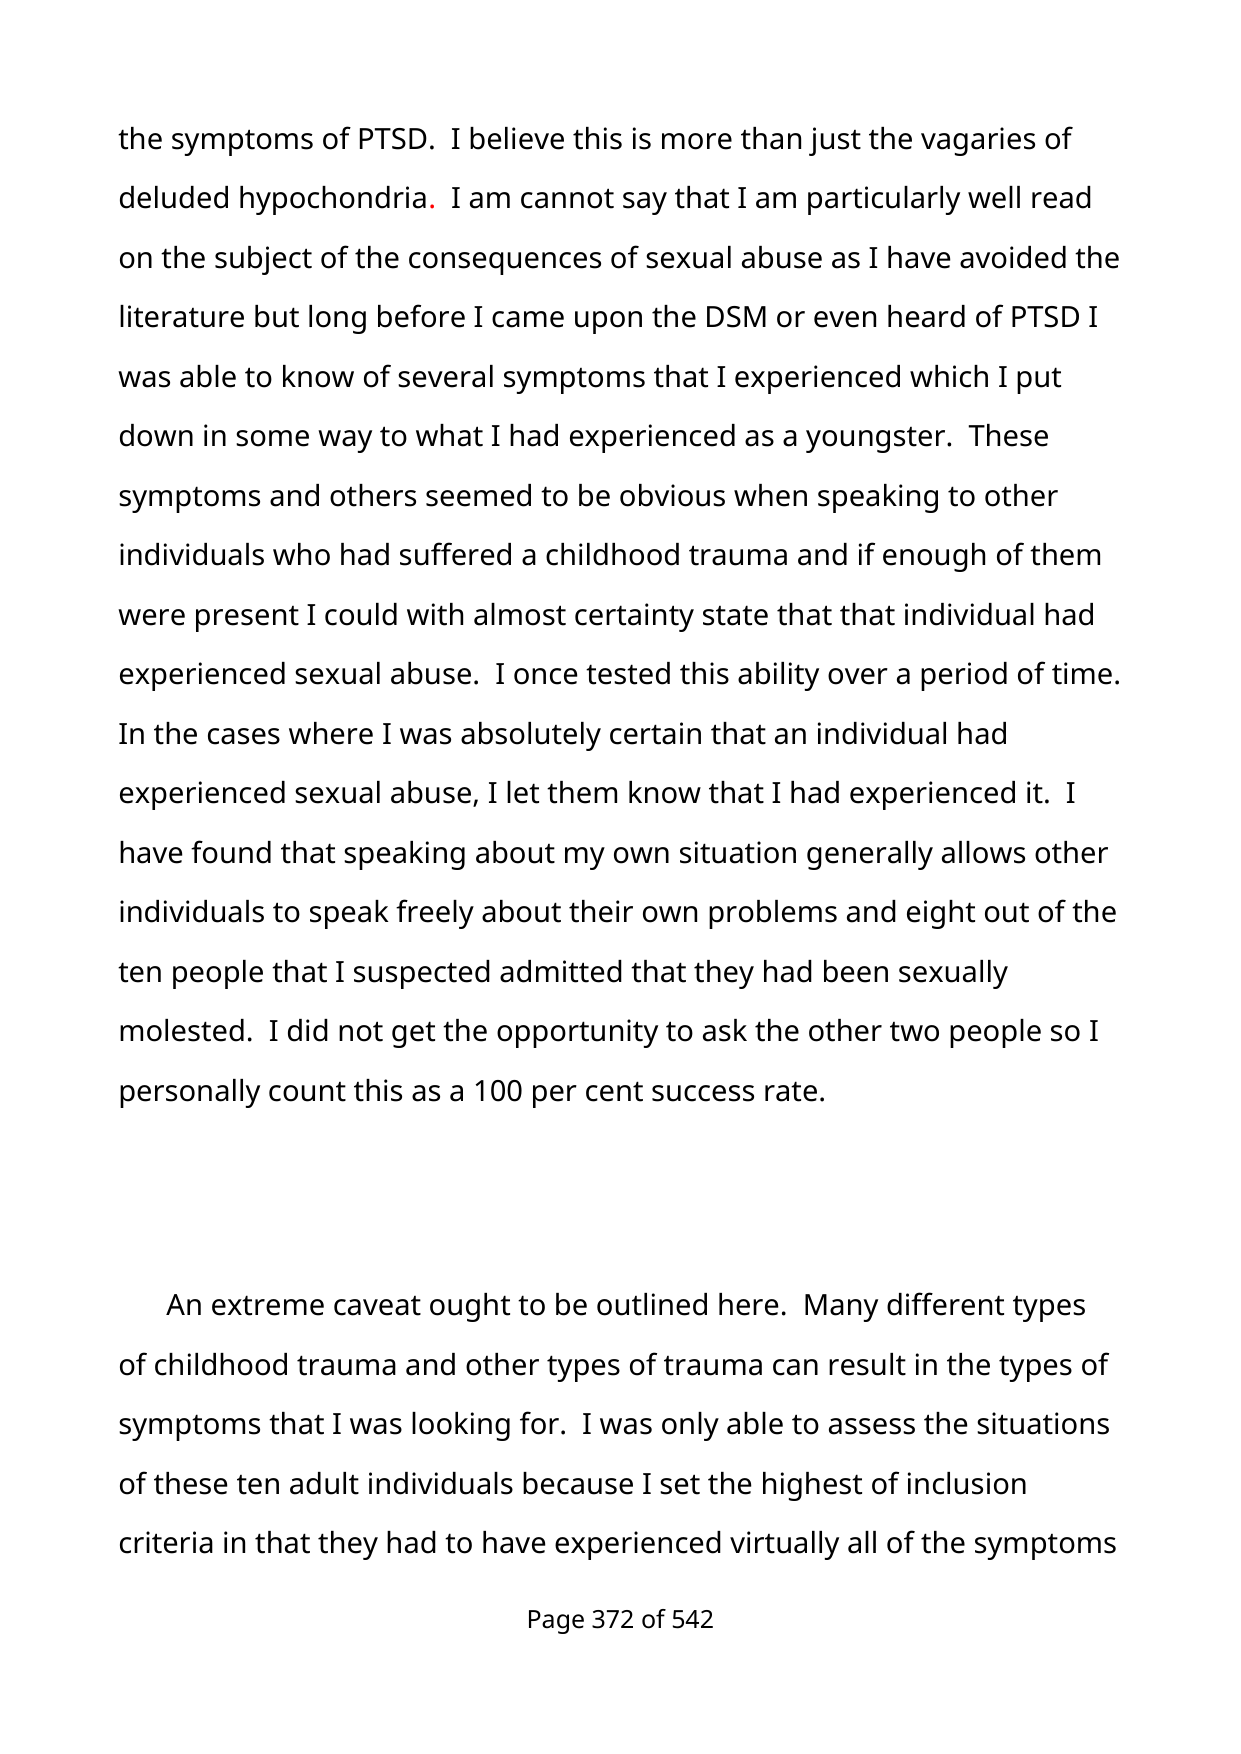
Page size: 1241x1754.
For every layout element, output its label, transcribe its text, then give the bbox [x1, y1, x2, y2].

text the symptoms of PTSD. I believe this is more than just the vagaries of deluded hypochondria. I am cannot say that I am particularly well read on the subject of the consequences of sexual abuse as I have avoided the literature but long before I came upon the DSM or even heard of PTSD I was able to know of several symptoms that I experienced which I put down in some way to what I had experienced as a youngster. These symptoms and others seemed to be obvious when speaking to other individuals who had suffered a childhood trauma and if enough of them were present I could with almost certainty state that that individual had experienced sexual abuse. I once tested this ability over a period of time. In the cases where I was absolutely certain that an individual had experienced sexual abuse, I let them know that I had experienced it. I have found that speaking about my own situation generally allows other individuals to speak freely about their own problems and eight out of the ten people that I suspected admitted that they had been sexually molested. I did not get the opportunity to ask the other two people so I personally count this as a 100 per cent success rate. [118, 118, 1122, 1109]
text An extreme caveat ought to be outlined here. Many different types of childhood trauma and other types of trauma can result in the types of symptoms that I was looking for. I was only able to assess the situations of these ten adult individuals because I set the highest of inclusion criteria in that they had to have experienced virtually all of the symptoms [118, 1284, 1122, 1562]
